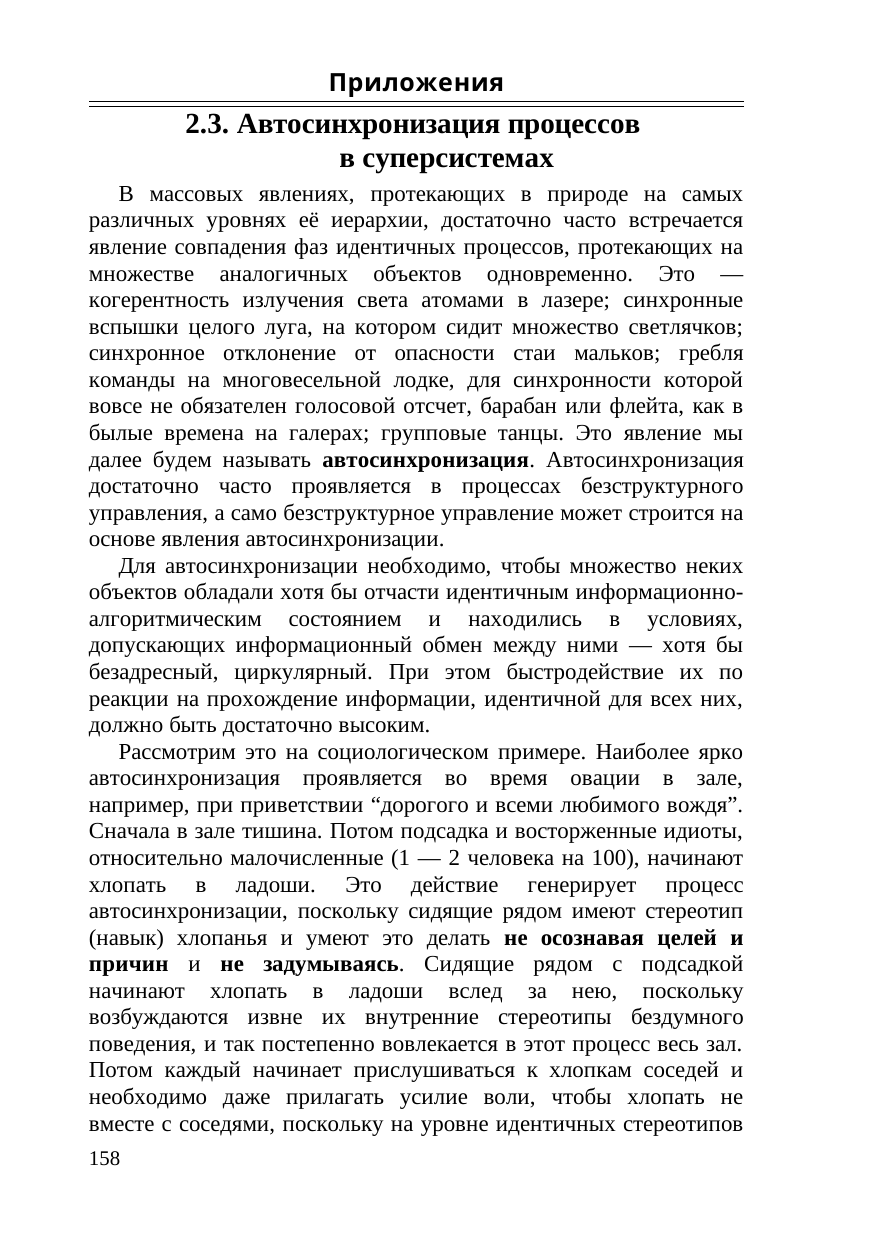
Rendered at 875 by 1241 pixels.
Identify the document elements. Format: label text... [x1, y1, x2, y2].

text В массовых явлениях, протекающих в природе на самых различных уровнях её иерархии, достаточно часто встречается явление совпадения фаз идентичных процессов, протекающих на множестве аналогичных объектов одновременно. Это — когерентность излучения света атомами в лазере; синхронные вспышки целого луга, на котором сидит множество светлячков; синхронное отклонение от опасности стаи мальков; гребля команды на многовесельной лодке, для синхронности которой вовсе не обязателен голосовой отсчет, барабан или флейта, как в былые времена на галерах; групповые танцы. Это явление мы далее будем называть автосинхронизация. Автосинхронизация достаточно часто проявляется в процессах безструктурного управления, а само безструктурное управление может строится на основе явления автосинхронизации. [89, 180, 744, 552]
subtitle 2.3. Автосинхронизация процессов в суперсистемах [89, 107, 744, 173]
text Рассмотрим это на социологическом примере. Наиболее ярко автосинхронизация проявляется во время овации в зале, например, при приветствии “дорогого и всеми любимого вождя”. Сначала в зале тишина. Потом подсадка и восторженные идиоты, относительно малочисленные (1 — 2 человека на 100), начинают хлопать в ладоши. Это действие генерирует процесс автосинхронизации, поскольку сидящие рядом имеют стереотип (навык) хлопанья и умеют это делать не осознавая целей и причин и не задумываясь. Сидящие рядом с подсадкой начинают хлопать в ладоши вслед за нею, поскольку возбуждаются извне их внутренние стереотипы бездумного поведения, и так постепенно вовлекается в этот процесс весь зал. Потом каждый начинает прислушиваться к хлопкам соседей и необходимо даже прилагать усилие воли, чтобы хлопать не вместе с соседями, поскольку на уровне идентичных стереотипов [89, 738, 744, 1136]
text Для автосинхронизации необходимо, чтобы множество неких объектов обладали хотя бы отчасти идентичным информационно-алгоритмическим состоянием и находились в условиях, допускающих информационный обмен между ними — хотя бы безадресный, циркулярный. При этом быстродействие их по реакции на прохождение информации, идентичной для всех них, должно быть достаточно высоким. [89, 552, 744, 738]
